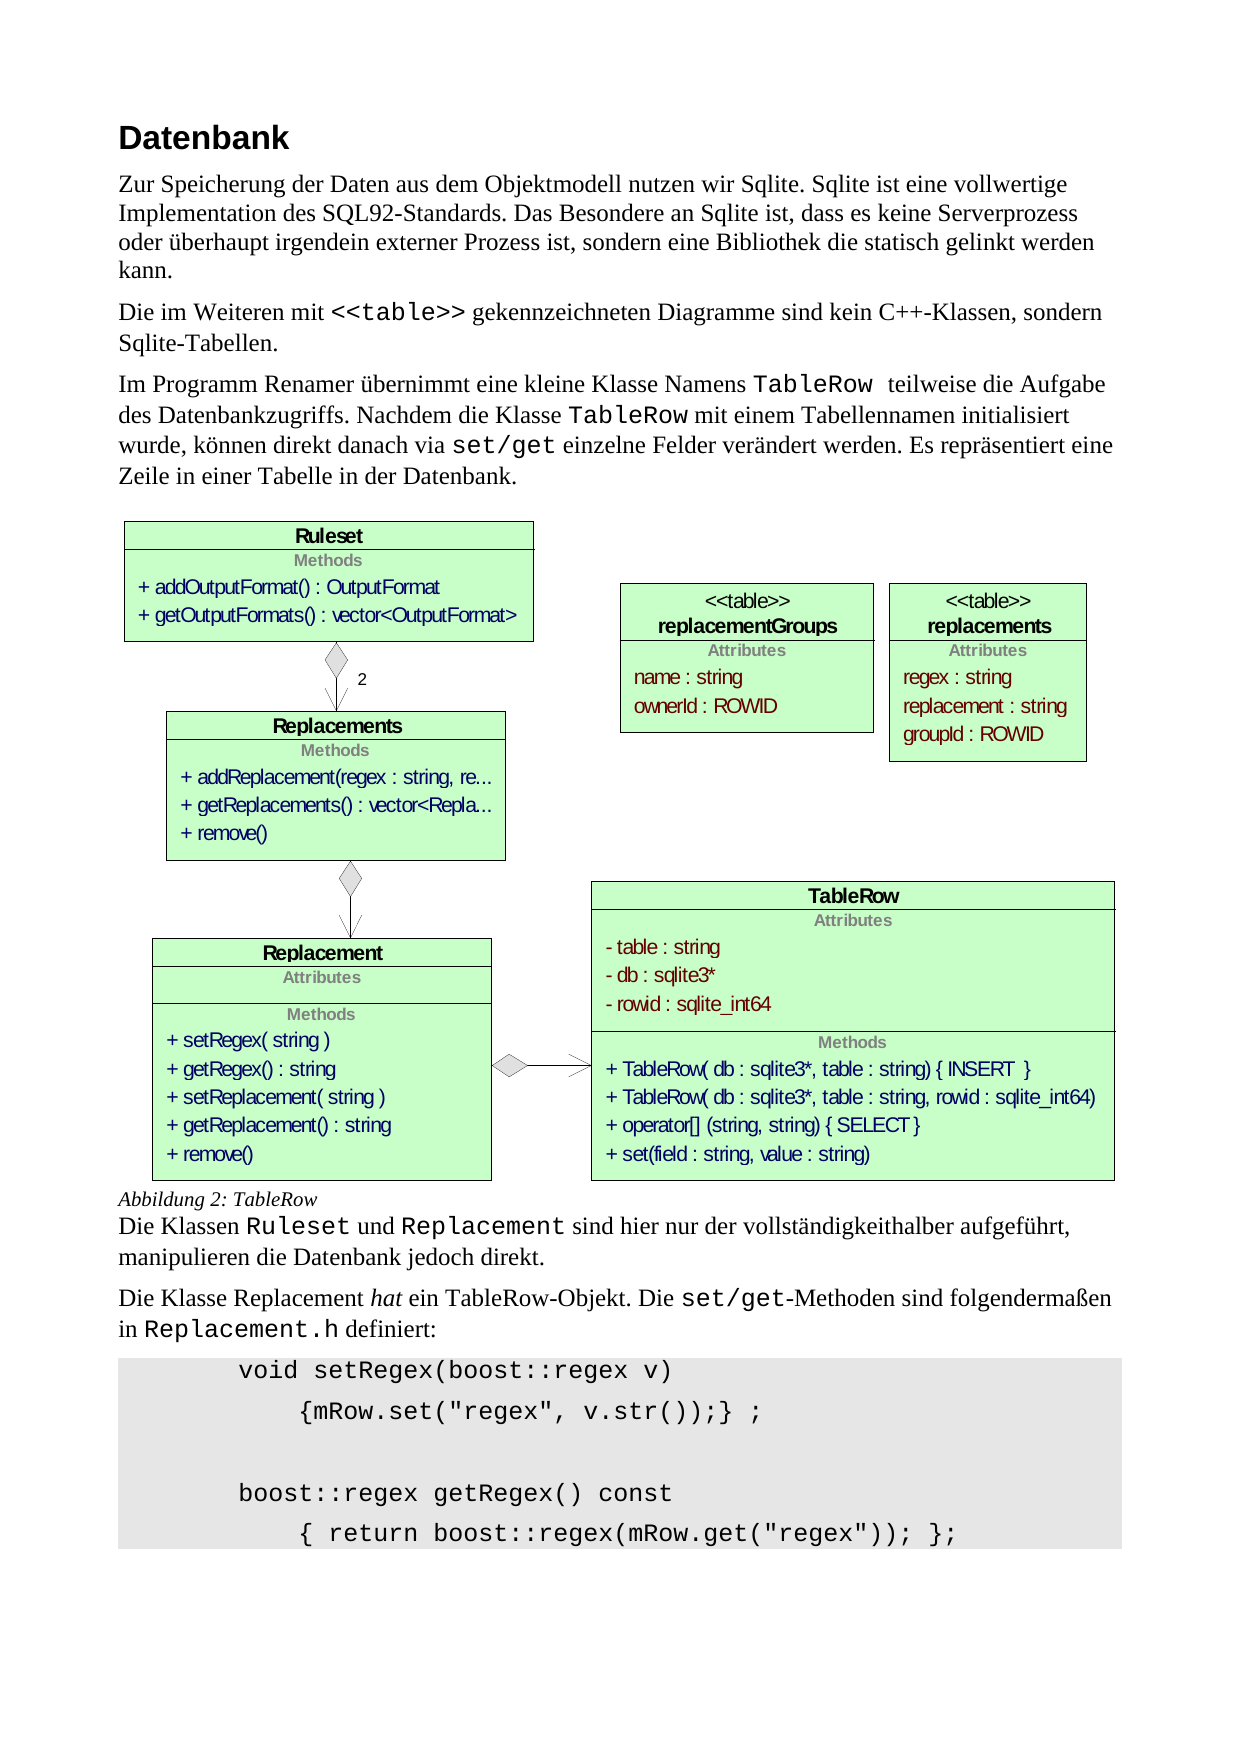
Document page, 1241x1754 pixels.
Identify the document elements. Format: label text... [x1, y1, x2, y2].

text boost::regex getRegex() const [118, 1480, 1122, 1508]
subtitle Datenbank [118, 118, 1122, 157]
text [118, 503, 1122, 515]
text { return boost::regex(mRow.get("regex")); }; [118, 1521, 1122, 1549]
text Abbildung 2: TableRow [118, 515, 1122, 1211]
text Die Klasse Replacement hat ein TableRow-Objekt. Die set/get-Methoden sind folgendermaßen in Replacement.h definiert: [118, 1283, 1122, 1345]
text Zur Speicherung der Daten aus dem Objektmodell nutzen wir Sqlite. Sqlite ist eine vollwertige Implementation des SQL92-Standards. Das Besondere an Sqlite ist, dass es keine Serverprozess oder überhaupt irgendein externer Prozess ist, sondern eine Bibliothek die statisch gelinkt werden kann. [118, 169, 1122, 284]
text void setRegex(boost::regex v) [118, 1358, 1122, 1386]
text {mRow.set("regex", v.str());} ; [118, 1398, 1122, 1427]
text Die Klassen Ruleset und Replacement sind hier nur der vollständigkeithalber aufgeführt, manipulieren die Datenbank jedoch direkt. [118, 1211, 1122, 1271]
text Im Programm Renamer übernimmt eine kleine Klasse Namens TableRow teilweise die Aufgabe des Datenbankzugriffs. Nachdem die Klasse TableRow mit einem Tabellennamen initialisiert wurde, können direkt danach via set/get einzelne Felder verändert werden. Es repräsentiert eine Zeile in einer Tabelle in der Datenbank. [118, 369, 1122, 490]
text Die im Weiteren mit <<table>> gekennzeichneten Diagramme sind kein C++-Klassen, sondern Sqlite-Tabellen. [118, 297, 1122, 356]
